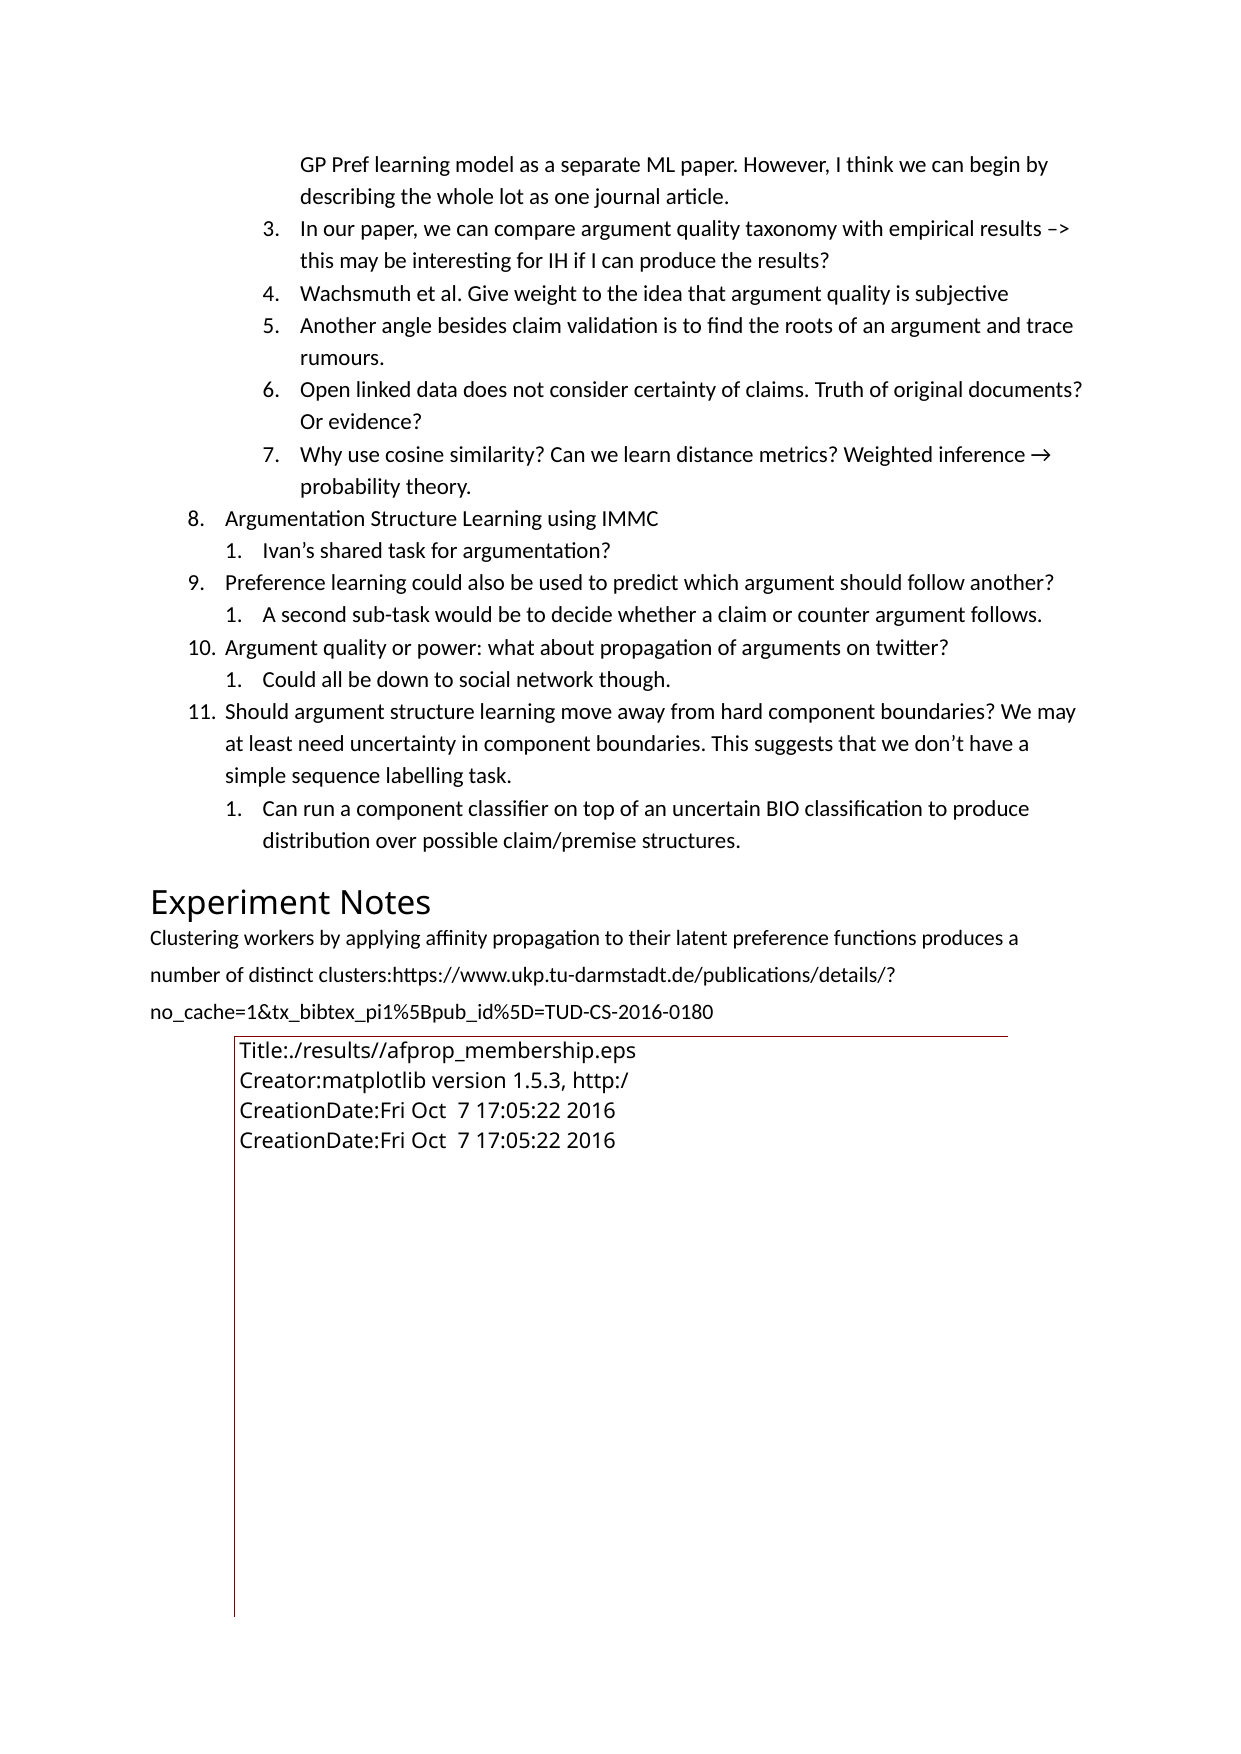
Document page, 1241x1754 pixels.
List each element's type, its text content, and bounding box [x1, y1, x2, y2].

subtitle Experiment Notes [150, 879, 1090, 924]
list A second sub-task would be to decide whether a claim or counter argument follows. [225, 601, 1090, 629]
list GP Pref learning model as a separate ML paper. However, I think we can begin by describing the whole lot as one journal article. [262, 150, 1090, 210]
list Should argument structure learning move away from hard component boundaries? We may at least need uncertainty in component boundaries. This suggests that we don’t have a simple sequence labelling task. [187, 697, 1090, 789]
list In our paper, we can compare argument quality taxonomy with empirical results –> this may be interesting for IH if I can produce the results? [262, 214, 1090, 274]
list Argument quality or power: what about propagation of arguments on twitter? [187, 633, 1090, 661]
list Preference learning could also be used to predict which argument should follow another? [187, 568, 1090, 596]
list Another angle besides claim validation is to find the roots of an argument and trace rumours. [262, 311, 1090, 371]
list Can run a component classifier on top of an uncertain BIO classification to produce distribution over possible claim/premise structures. [225, 794, 1090, 854]
list Open linked data does not consider certainty of claims. Truth of original documents? Or evidence? [262, 375, 1090, 436]
list Could all be down to social network though. [225, 665, 1090, 693]
list Argumentation Structure Learning using IMMC [187, 504, 1090, 532]
list Why use cosine similarity? Can we learn distance metrics? Weighted inference → probability theory. [262, 440, 1090, 500]
list Ivan’s shared task for argumentation? [225, 536, 1090, 564]
text Clustering workers by applying affinity propagation to their latent preference functions produces a number of distinct clusters:https://www.ukp.tu-darmstadt.de/publications/details/?no_cache=1&tx_bibtex_pi1%5Bpub_id%5D=TUD-CS-2016-0180 [150, 924, 1090, 1024]
list Wachsmuth et al. Give weight to the idea that argument quality is subjective [262, 279, 1090, 307]
